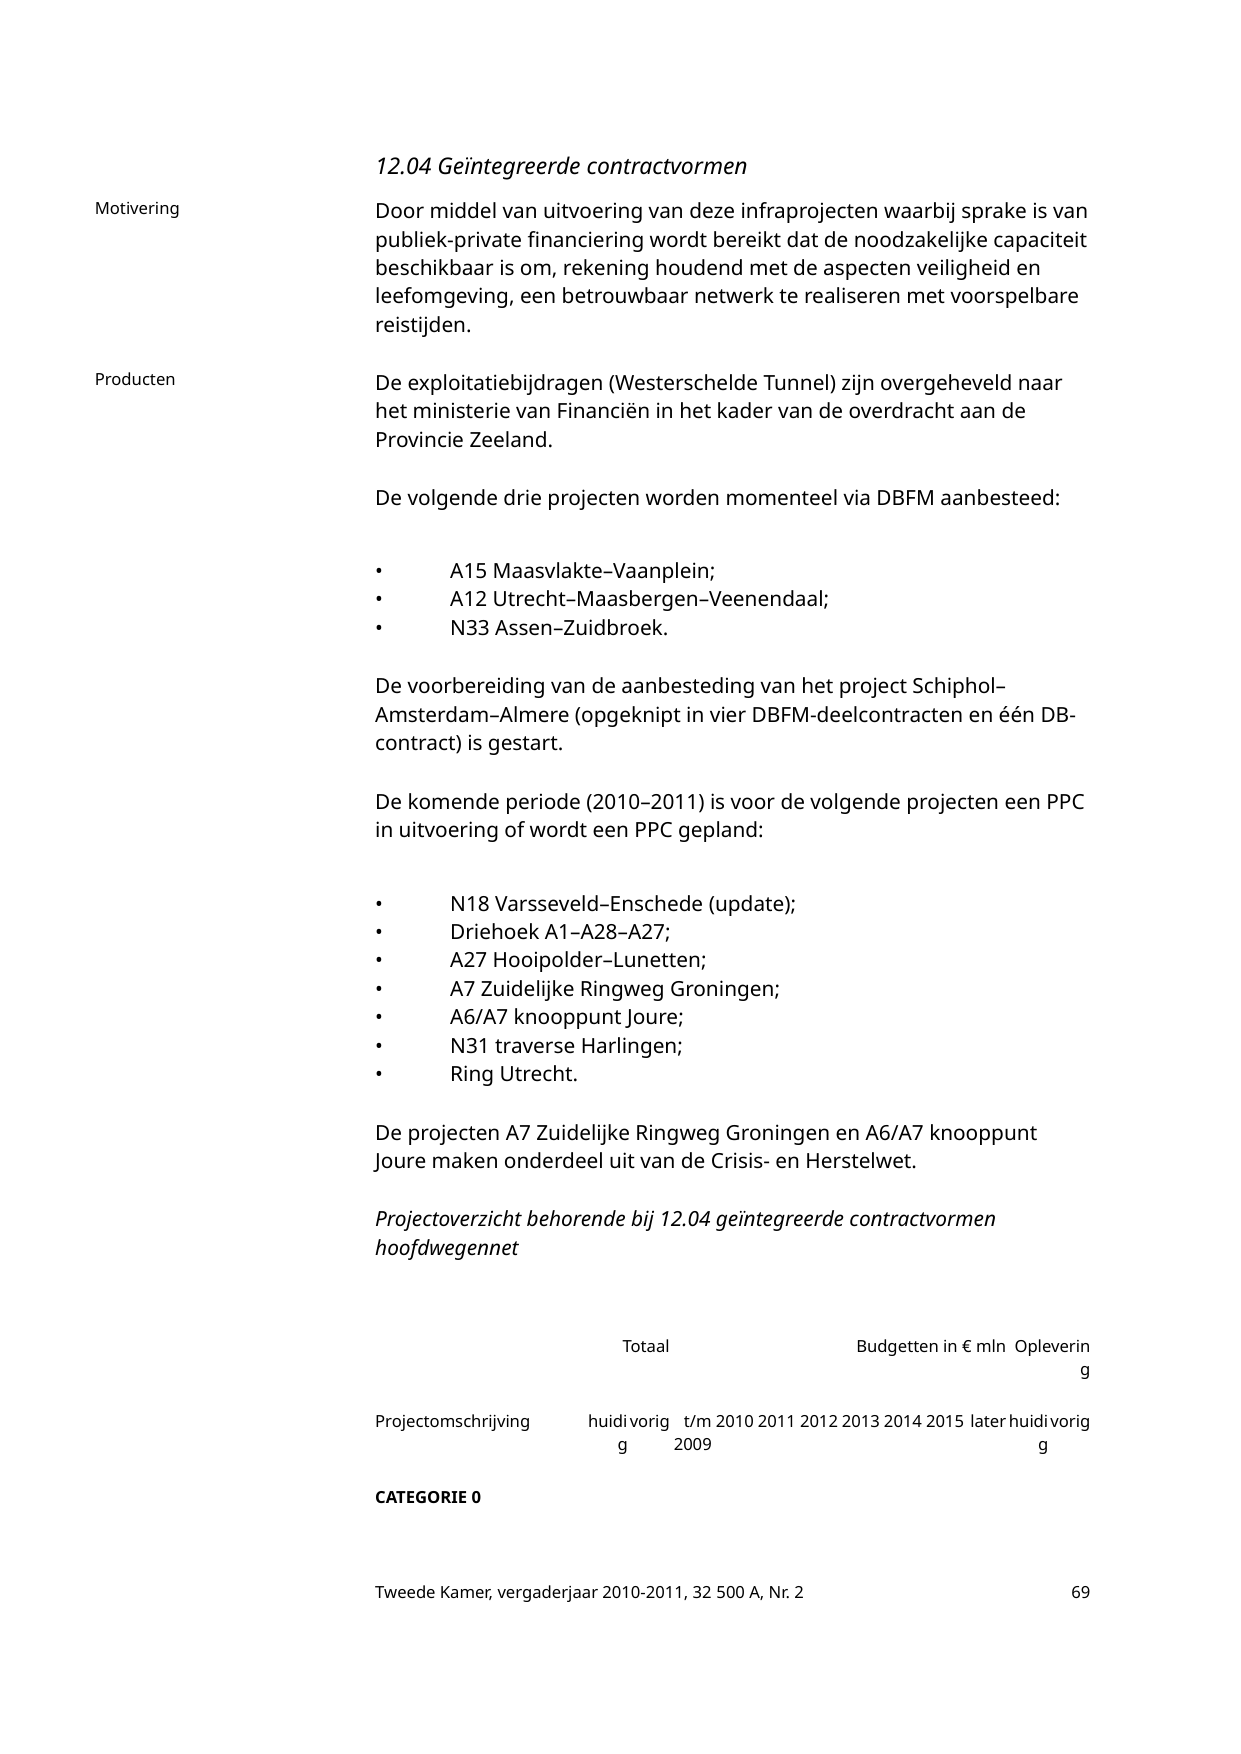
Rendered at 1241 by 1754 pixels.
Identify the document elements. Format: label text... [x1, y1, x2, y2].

list A27 Hooipolder–Lunetten; [375, 946, 1090, 974]
list A6/A7 knooppunt Joure; [375, 1002, 1090, 1031]
list N31 traverse Harlingen; [375, 1031, 1090, 1059]
table_header Budgetten in € mln [669, 1334, 1006, 1410]
list N18 Varsseveld–Enschede (update); [375, 889, 1090, 917]
table_cell huidig [585, 1410, 627, 1485]
text Projectoverzicht behorende bij 12.04 geïntegreerde contractvormen hoofdwegennet [375, 1204, 1090, 1261]
table_cell [669, 1485, 711, 1544]
list A12 Utrecht–Maasbergen–Veenendaal; [375, 584, 1090, 613]
table_cell [1006, 1485, 1048, 1544]
text De volgende drie projecten worden momenteel via DBFM aanbesteed: [375, 483, 1090, 511]
table_cell 2012 [796, 1410, 838, 1485]
list N33 Assen–Zuidbroek. [375, 613, 1090, 641]
list A7 Zuidelijke Ringweg Groningen; [375, 974, 1090, 1002]
table_cell CATEGORIE 0 [375, 1485, 585, 1544]
text Door middel van uitvoering van deze infraprojecten waarbij sprake is van publiek-private financiering wordt bereikt dat de noodzakelijke capaciteit beschikbaar is om, rekening houdend met de aspecten veiligheid en leefomgeving, een betrouwbaar netwerk te realiseren met voorspelbare reistijden. [375, 196, 1090, 338]
table_cell [1048, 1485, 1090, 1544]
table_cell [754, 1485, 796, 1544]
table_cell [838, 1485, 880, 1544]
table_cell [922, 1485, 964, 1544]
list Driehoek A1–A28–A27; [375, 917, 1090, 946]
table_cell [627, 1485, 669, 1544]
subtitle 12.04 Geïntegreerde contractvormen [375, 150, 1090, 181]
table_cell [796, 1485, 838, 1544]
table_header Totaal [585, 1334, 669, 1410]
table_cell 2015 [922, 1410, 964, 1485]
text Producten [94, 368, 328, 391]
list A15 Maasvlakte–Vaanplein; [375, 556, 1090, 584]
table_cell 2013 [838, 1410, 880, 1485]
text De komende periode (2010–2011) is voor de volgende projecten een PPC in uitvoering of wordt een PPC gepland: [375, 787, 1090, 844]
table_cell [711, 1485, 753, 1544]
text De exploitatiebijdragen (Westerschelde Tunnel) zijn overgeheveld naar het ministerie van Financiën in het kader van de overdracht aan de Provincie Zeeland. [375, 368, 1090, 453]
table_cell [880, 1485, 922, 1544]
table_cell vorig [627, 1410, 669, 1485]
table_cell Projectomschrijving [375, 1410, 585, 1485]
table_cell huidig [1006, 1410, 1048, 1485]
table_header Oplevering [1006, 1334, 1090, 1410]
table_cell vorig [1048, 1410, 1090, 1485]
table_cell 2010 [711, 1410, 753, 1485]
table_header [375, 1334, 585, 1410]
list Ring Utrecht. [375, 1059, 1090, 1088]
table_cell [585, 1485, 627, 1544]
table_cell 2011 [754, 1410, 796, 1485]
text De projecten A7 Zuidelijke Ringweg Groningen en A6/A7 knooppunt Joure maken onderdeel uit van de Crisis- en Herstelwet. [375, 1118, 1090, 1174]
table_cell t/m 2009 [669, 1410, 711, 1485]
table_cell [964, 1485, 1006, 1544]
text Motivering [94, 196, 328, 219]
text De voorbereiding van de aanbesteding van het project Schiphol–Amsterdam–Almere (opgeknipt in vier DBFM-deelcontracten en één DB-contract) is gestart. [375, 671, 1090, 757]
table_cell 2014 [880, 1410, 922, 1485]
table_cell later [964, 1410, 1006, 1485]
